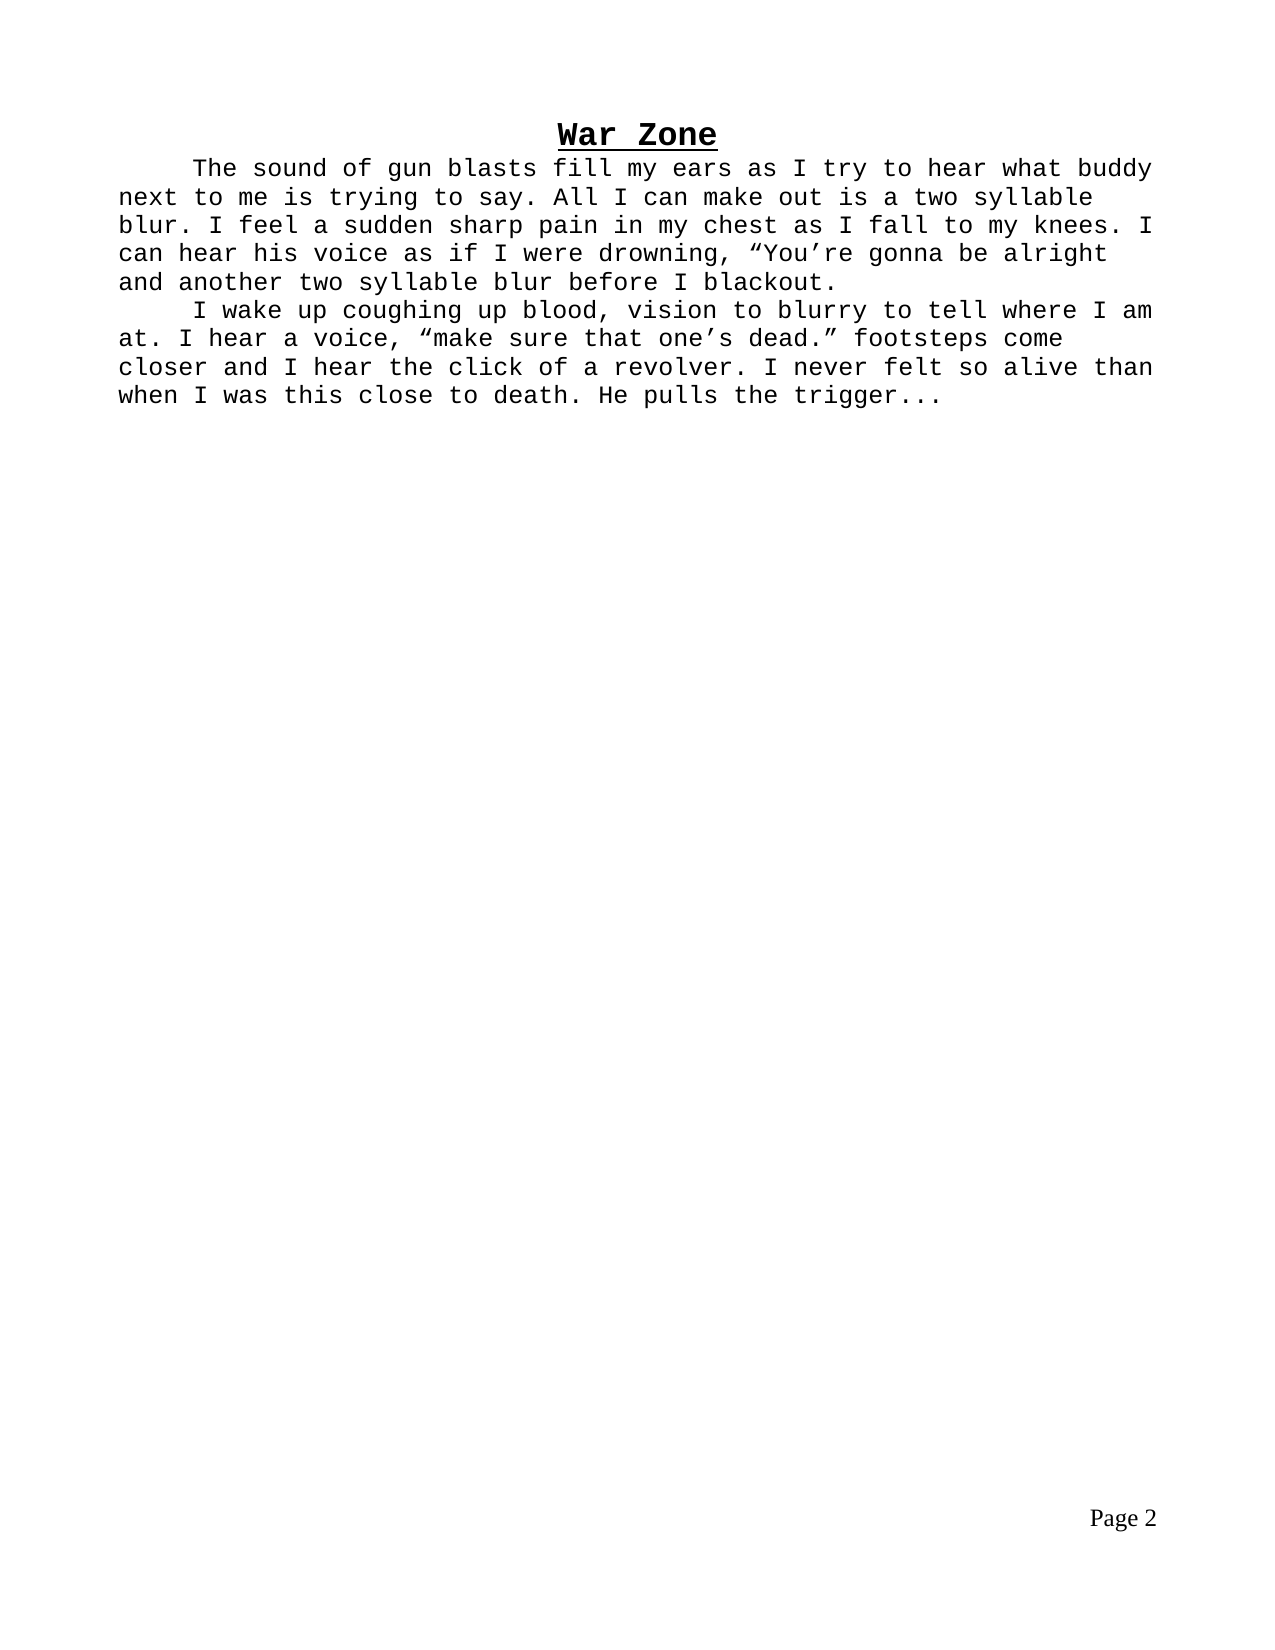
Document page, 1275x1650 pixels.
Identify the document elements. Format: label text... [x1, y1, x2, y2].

text I wake up coughing up blood, vision to blurry to tell where I am at. I hear a voice, “make sure that one’s dead.” footsteps come closer and I hear the click of a revolver. I never felt so alive than when I was this close to death. He pulls the trigger... [118, 298, 1157, 411]
text The sound of gun blasts fill my ears as I try to hear what buddy next to me is trying to say. All I can make out is a two syllable blur. I feel a sudden sharp pain in my chest as I fall to my knees. I can hear his voice as if I were drowning, “You’re gonna be alright and another two syllable blur before I blackout. [118, 156, 1157, 298]
text War Zone [118, 118, 1157, 156]
